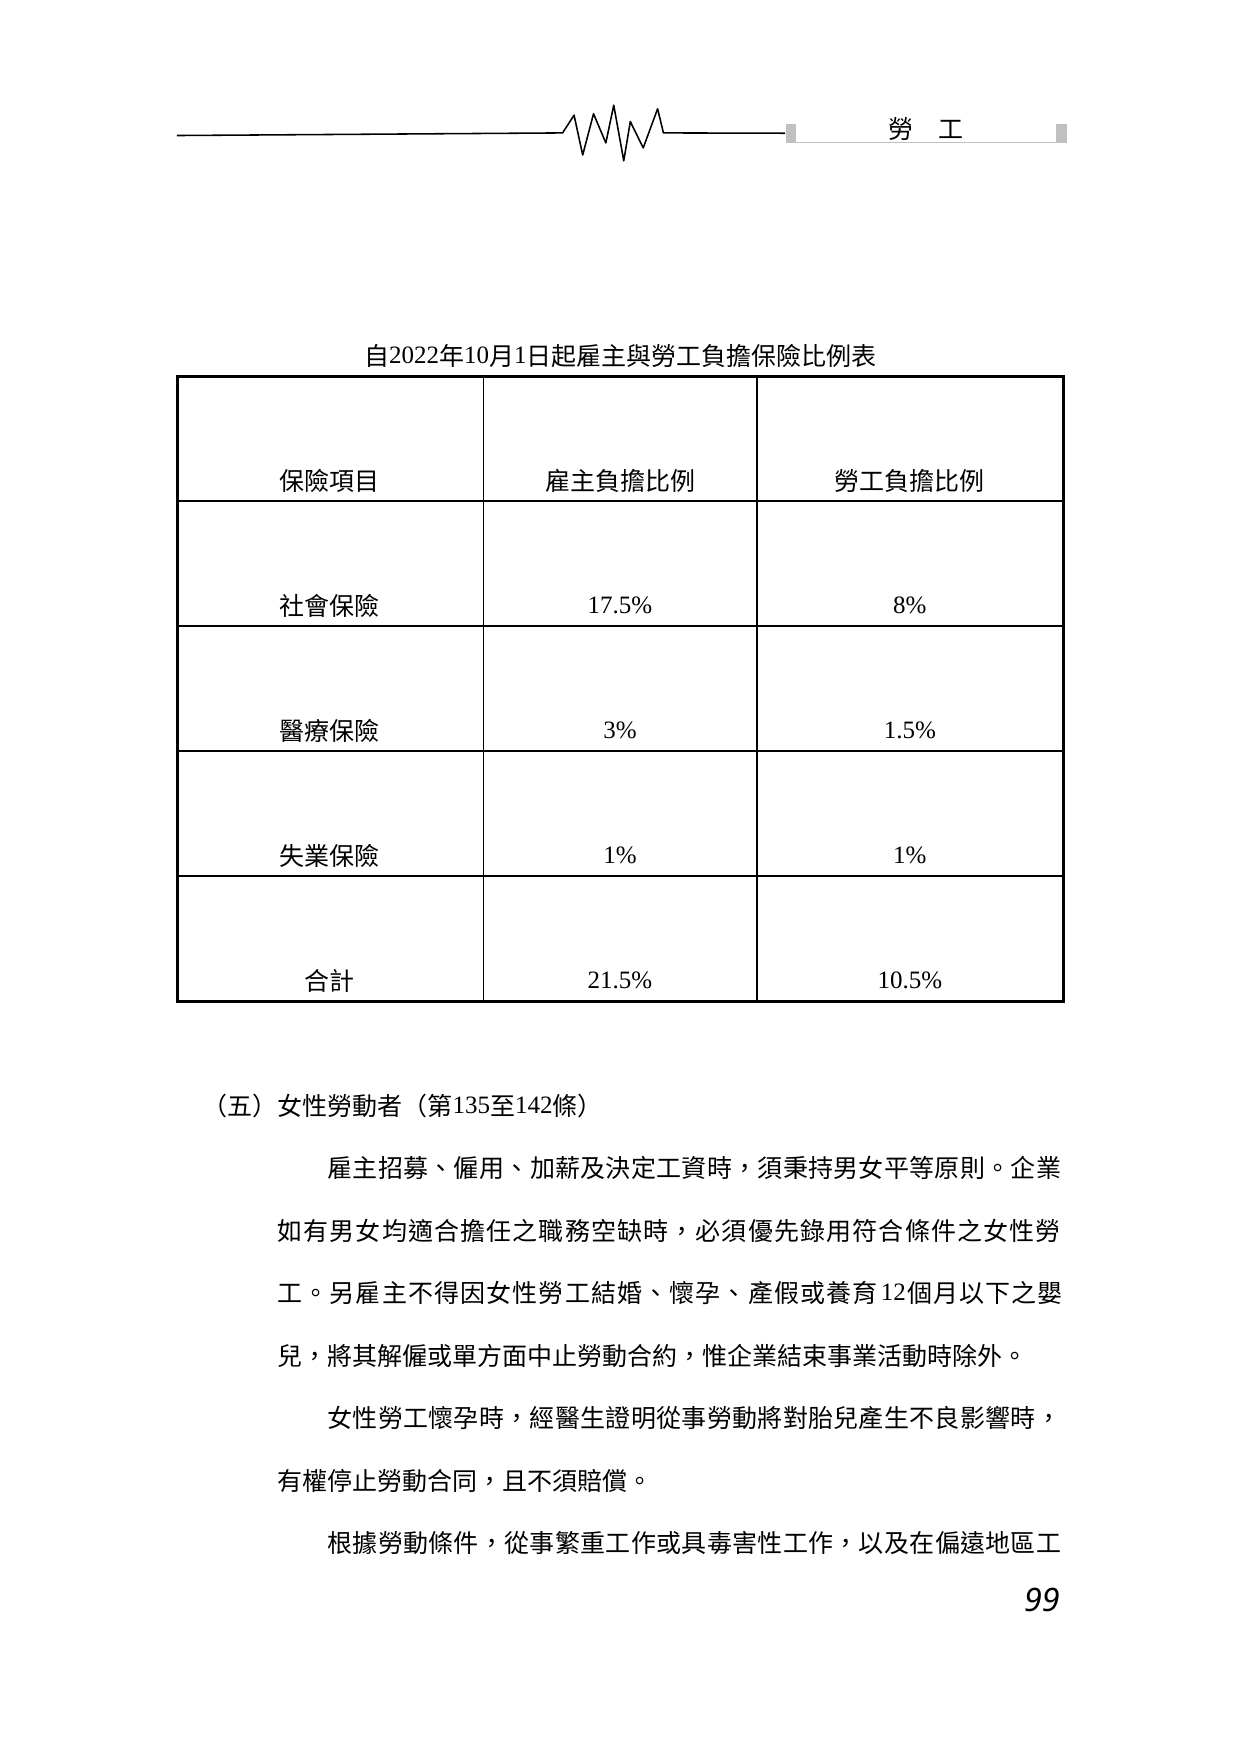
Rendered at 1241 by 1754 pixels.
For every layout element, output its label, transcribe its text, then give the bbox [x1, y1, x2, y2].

text （五）女性勞動者（第135至142條） [202, 1063, 1063, 1125]
table_cell 1% [484, 752, 756, 875]
table_cell 8% [758, 502, 1062, 625]
table_cell 1% [758, 752, 1062, 875]
table_header 勞工負擔比例 [758, 378, 1062, 500]
table_cell 17.5% [484, 502, 756, 625]
table_cell 失業保險 [179, 752, 483, 875]
table_cell 合計 [179, 877, 483, 1000]
text 雇主招募、僱用、加薪及決定工資時，須秉持男女平等原則。企業如有男女均適合擔任之職務空缺時，必須優先錄用符合條件之女性勞工。另雇主不得因女性勞工結婚、懷孕、產假或養育12個月以下之嬰兒，將其解僱或單方面中止勞動合約，惟企業結束事業活動時除外。 [277, 1125, 1063, 1375]
table_cell 社會保險 [179, 502, 483, 625]
table_header 保險項目 [179, 378, 483, 500]
table_cell 3% [484, 627, 756, 750]
table_header 雇主負擔比例 [484, 378, 756, 500]
text 自2022年10月1日起雇主與勞工負擔保險比例表 [177, 313, 1063, 375]
table_cell 21.5% [484, 877, 756, 1000]
table_cell 醫療保險 [179, 627, 483, 750]
text 根據勞動條件，從事繁重工作或具毒害性工作，以及在偏遠地區工 [277, 1500, 1063, 1563]
table_cell 10.5% [758, 877, 1062, 1000]
text 女性勞工懷孕時，經醫生證明從事勞動將對胎兒產生不良影響時，有權停止勞動合同，且不須賠償。 [277, 1375, 1063, 1500]
table_cell 1.5% [758, 627, 1062, 750]
